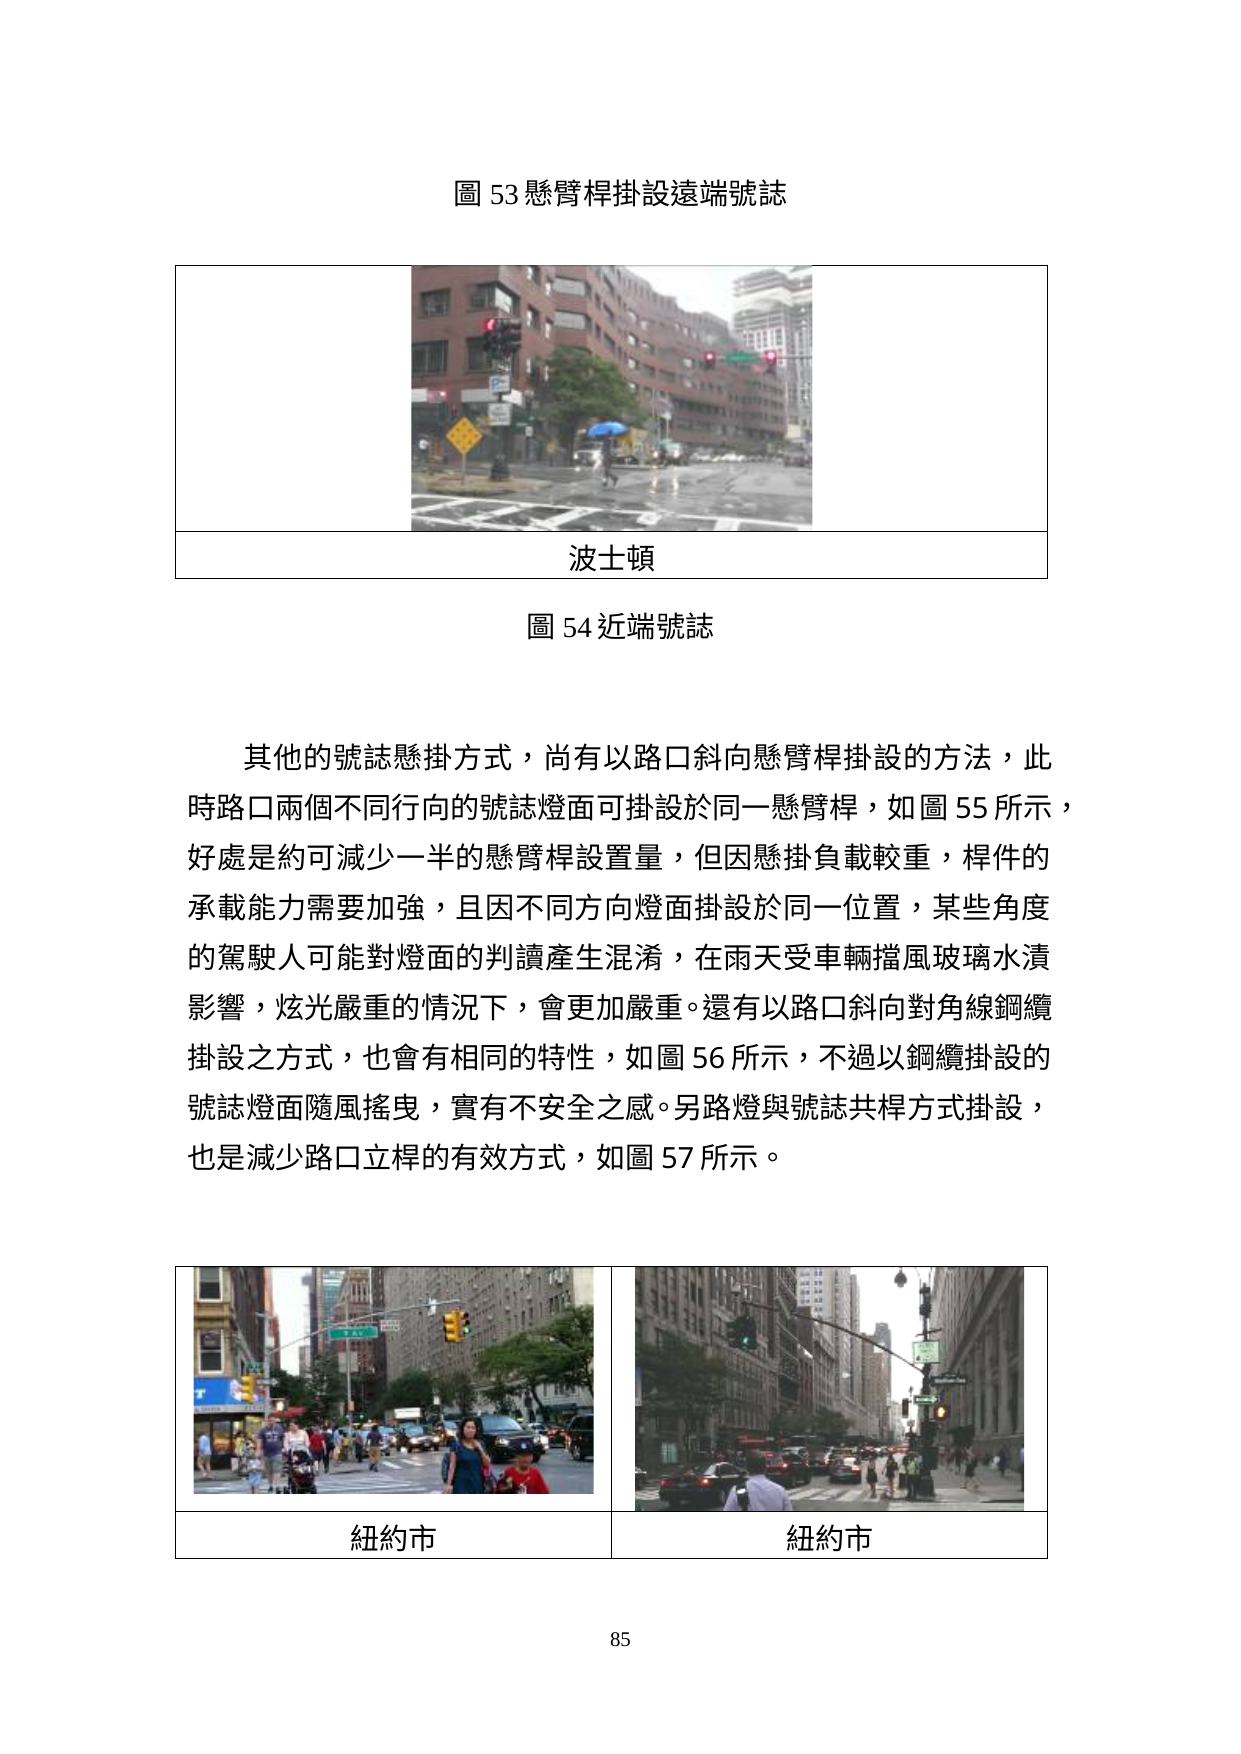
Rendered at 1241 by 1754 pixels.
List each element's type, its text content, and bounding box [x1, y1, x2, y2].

table_cell 紐約市 [176, 1512, 611, 1557]
text 其他的號誌懸掛方式，尚有以路口斜向懸臂桿掛設的方法，此時路口兩個不同行向的號誌燈面可掛設於同一懸臂桿，如圖 55所示，好處是約可減少一半的懸臂桿設置量，但因懸掛負載較重，桿件的承載能力需要加強，且因不同方向燈面掛設於同一位置，某些角度的駕駛人可能對燈面的判讀產生混淆，在雨天受車輛擋風玻璃水漬影響，炫光嚴重的情況下，會更加嚴重。還有以路口斜向對角線鋼纜掛設之方式，也會有相同的特性，如圖 56所示，不過以鋼纜掛設的號誌燈面隨風搖曳，實有不安全之感。另路燈與號誌共桿方式掛設，也是減少路口立桿的有效方式，如圖 57所示。 [187, 728, 1053, 1178]
picture [193, 1267, 594, 1494]
picture [411, 265, 813, 531]
text 圖 54近端號誌 [187, 597, 1053, 647]
table_header [176, 266, 411, 531]
text 圖 53懸臂桿掛設遠端號誌 [187, 164, 1053, 214]
table_header [1025, 1267, 1047, 1511]
table_cell 波士頓 [176, 532, 1047, 577]
table_header [813, 266, 1047, 531]
table_header [176, 1267, 611, 1511]
table_header [612, 1267, 635, 1511]
text [635, 1267, 1025, 1511]
table_cell 紐約市 [612, 1512, 1047, 1557]
